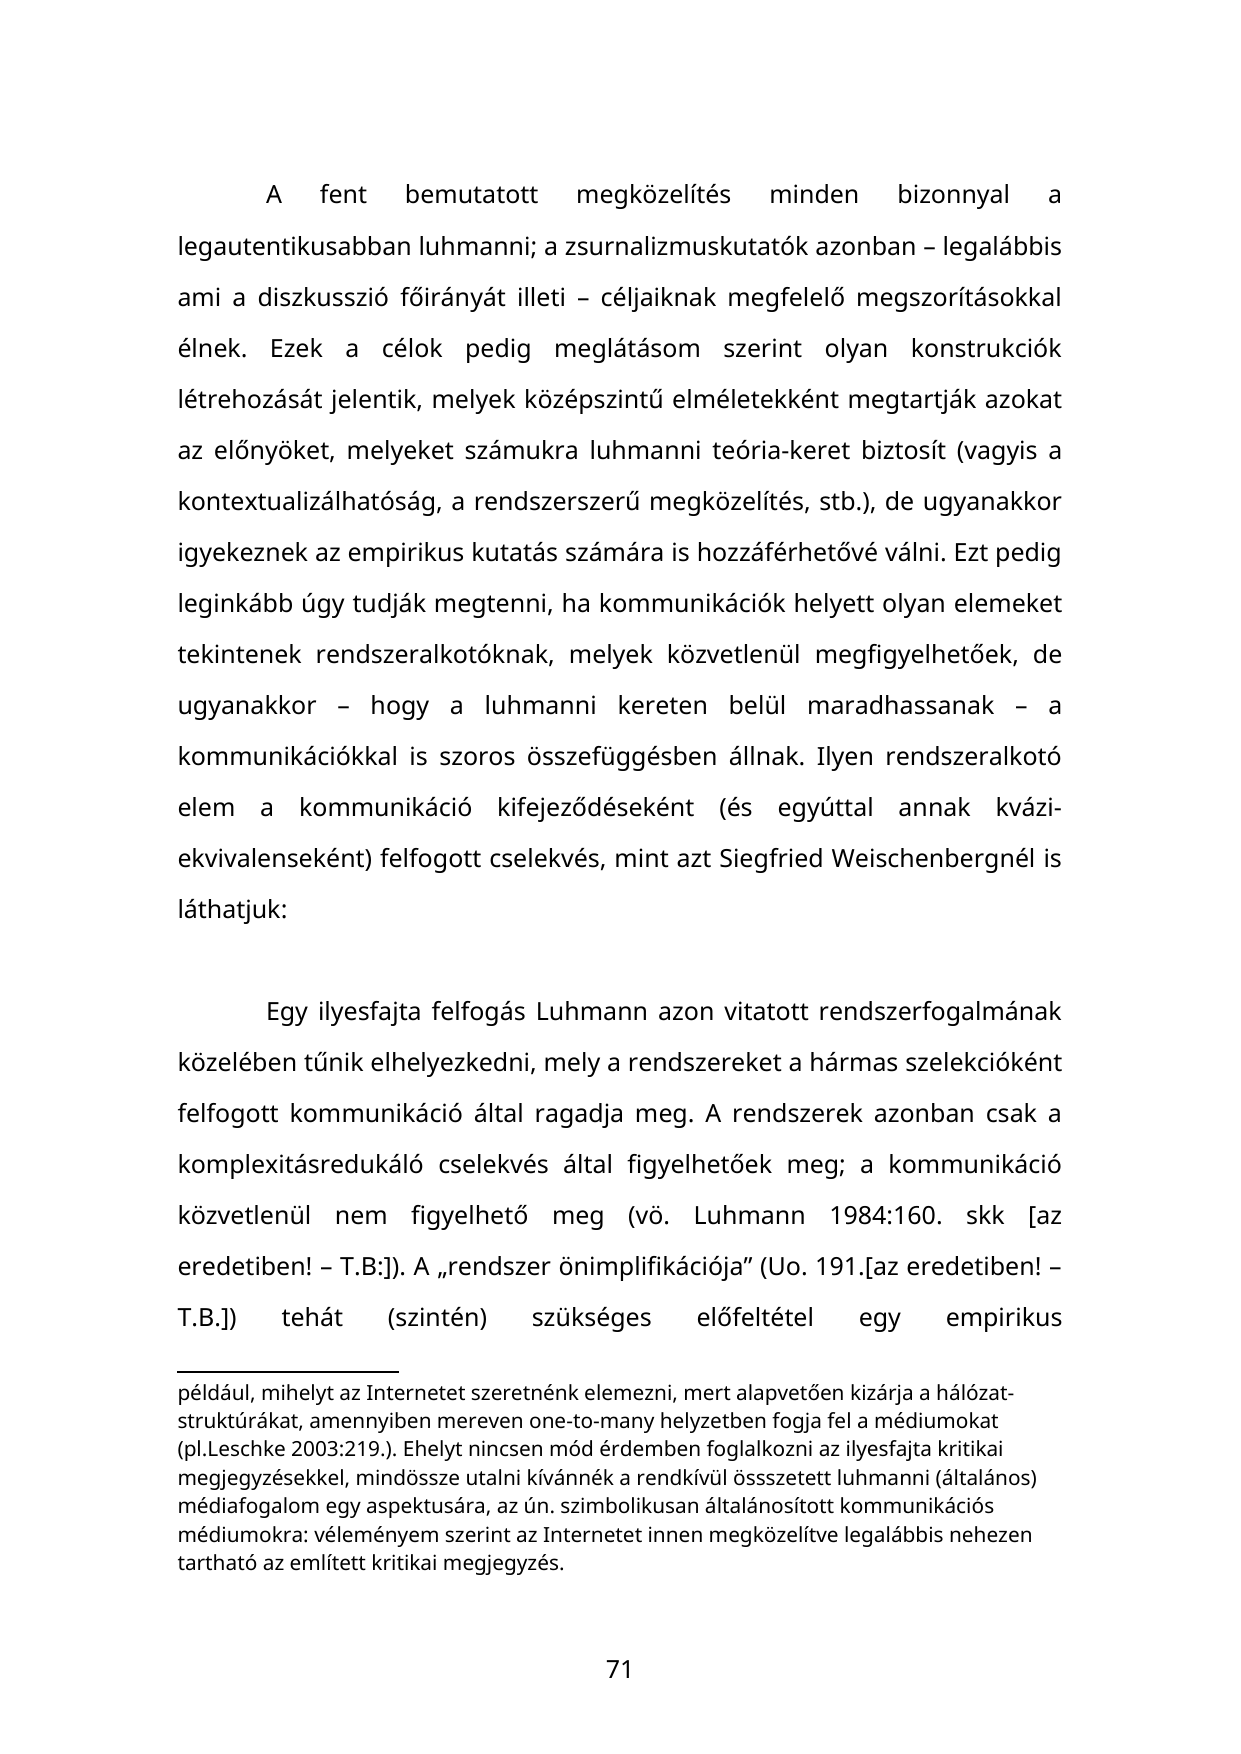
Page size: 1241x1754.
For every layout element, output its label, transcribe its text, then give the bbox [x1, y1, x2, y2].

text A fent bemutatott megközelítés minden bizonnyal a legautentikusabban luhmanni; a zsurnalizmuskutatók azonban – legalábbis ami a diszkusszió főirányát illeti – céljaiknak megfelelő megszorításokkal élnek. Ezek a célok pedig meglátásom szerint olyan konstrukciók létrehozását jelentik, melyek középszintű elméletekként megtartják azokat az előnyöket, melyeket számukra luhmanni teória-keret biztosít (vagyis a kontextualizálhatóság, a rendszerszerű megközelítés, stb.), de ugyanakkor igyekeznek az empirikus kutatás számára is hozzáférhetővé válni. Ezt pedig leginkább úgy tudják megtenni, ha kommunikációk helyett olyan elemeket tekintenek rendszeralkotóknak, melyek közvetlenül megfigyelhetőek, de ugyanakkor – hogy a luhmanni kereten belül maradhassanak – a kommunikációkkal is szoros összefüggésben állnak. Ilyen rendszeralkotó elem a kommunikáció kifejeződéseként (és egyúttal annak kvázi-ekvivalenseként) felfogott cselekvés, mint azt Siegfried Weischenbergnél is láthatjuk: [177, 177, 1063, 926]
text Egy ilyesfajta felfogás Luhmann azon vitatott rendszerfogalmának közelében tűnik elhelyezkedni, mely a rendszereket a hármas szelekcióként felfogott kommunikáció által ragadja meg. A rendszerek azonban csak a komplexitásredukáló cselekvés által figyelhetőek meg; a kommunikáció közvetlenül nem figyelhető meg (vö. Luhmann 1984:160. skk [az eredetiben! – T.B:]). A „rendszer önimplifikációja” (Uo. 191.[az eredetiben! – T.B.]) tehát (szintén) szükséges előfeltétel egy empirikus [177, 994, 1063, 1334]
text például, mihelyt az Internetet szeretnénk elemezni, mert alapvetően kizárja a hálózat-struktúrákat, amennyiben mereven one-to-many helyzetben fogja fel a médiumokat (pl.Leschke 2003:219.). Ehelyt nincsen mód érdemben foglalkozni az ilyesfajta kritikai megjegyzésekkel, mindössze utalni kívánnék a rendkívül össszetett luhmanni (általános) médiafogalom egy aspektusára, az ún. szimbolikusan általánosított kommunikációs médiumokra: véleményem szerint az Internetet innen megközelítve legalábbis nehezen tartható az említett kritikai megjegyzés. [177, 1378, 1063, 1577]
